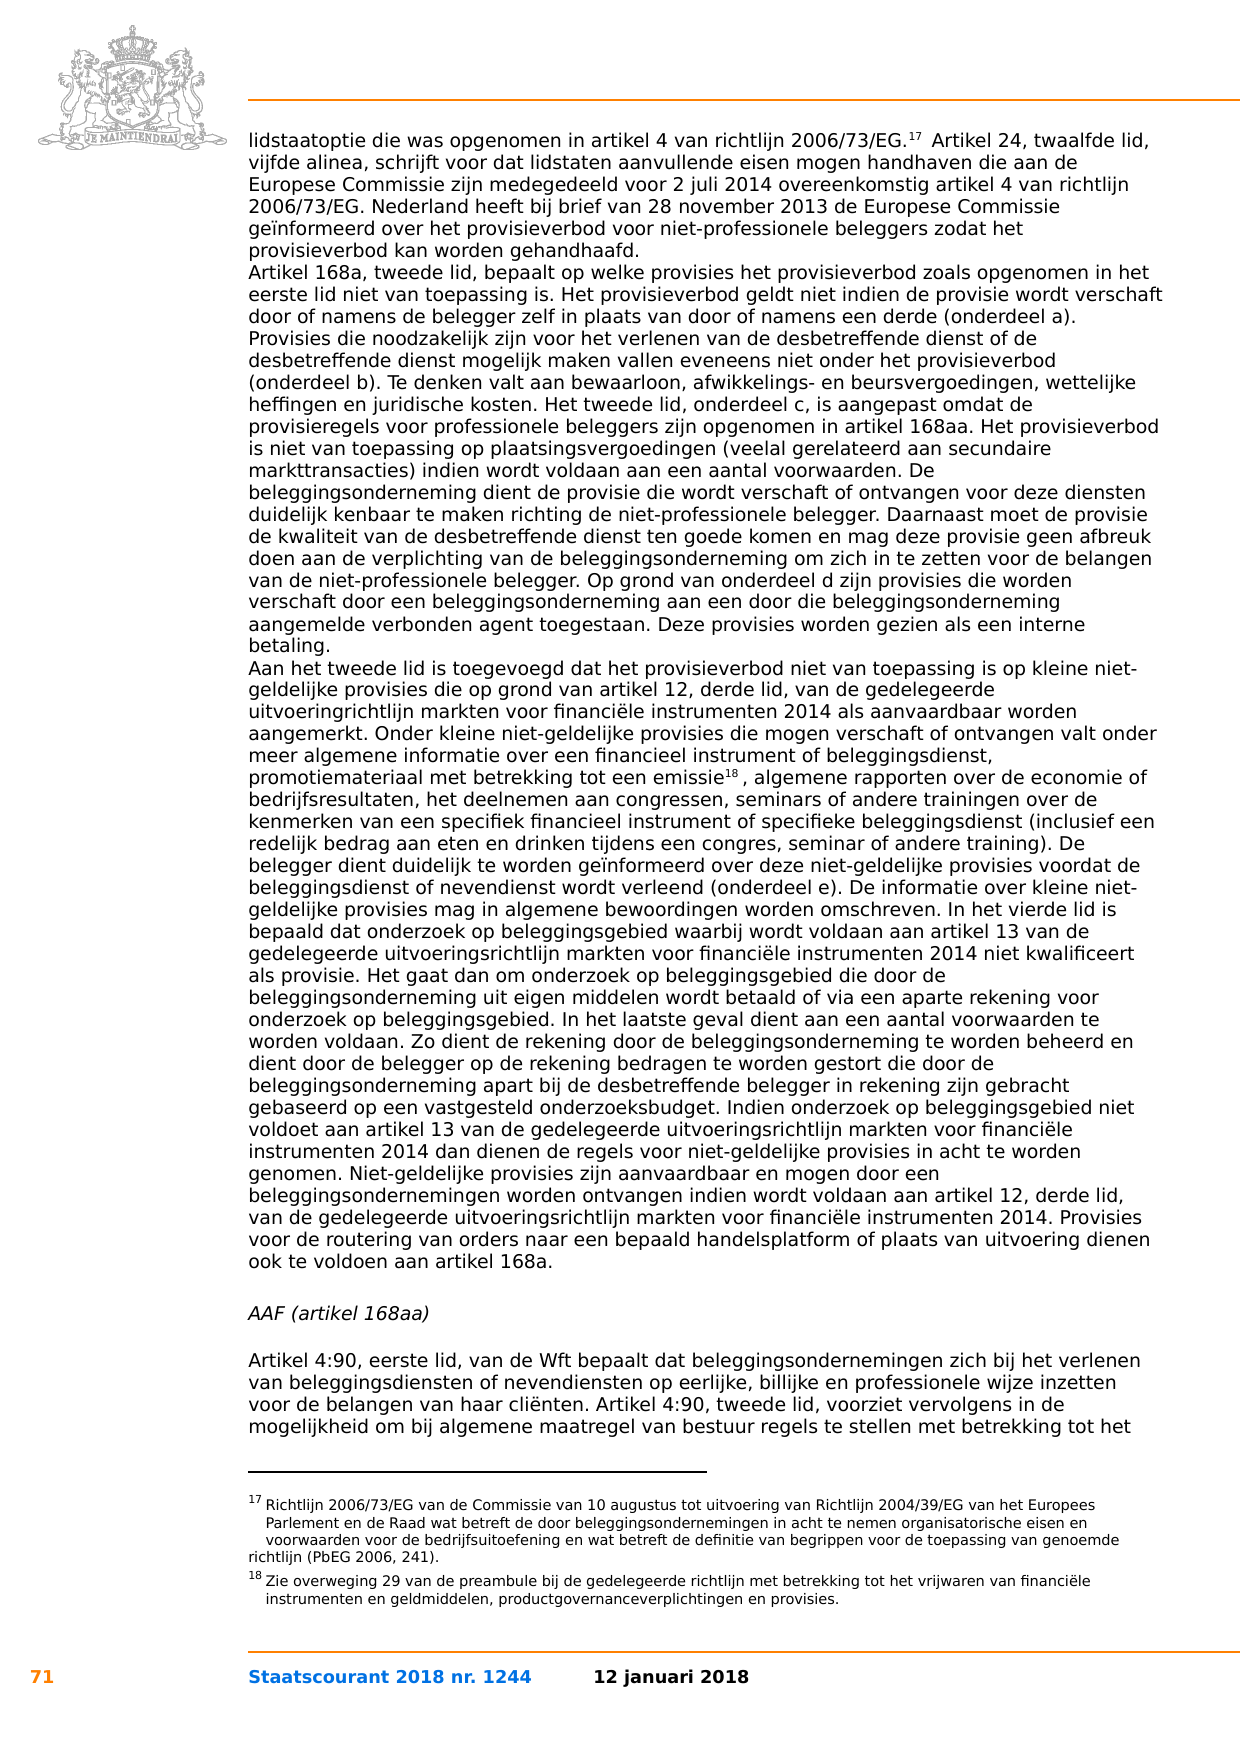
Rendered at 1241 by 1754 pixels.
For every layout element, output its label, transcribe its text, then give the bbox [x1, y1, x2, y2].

text richtlijn (PbEG 2006, 241). [248, 1549, 1163, 1566]
text Richtlijn 2006/73/EG van de Commissie van 10 augustus tot uitvoering van Richtlijn 2004/39/EG van het Europees Parlement en de Raad wat betreft de door beleggingsondernemingen in acht te nemen organisatorische eisen en voorwaarden voor de bedrijfsuitoefening en wat betreft de definitie van begrippen voor de toepassing van genoemde [248, 1493, 1163, 1549]
text Artikel 168a, tweede lid, bepaalt op welke provisies het provisieverbod zoals opgenomen in het eerste lid niet van toepassing is. Het provisieverbod geldt niet indien de provisie wordt verschaft door of namens de belegger zelf in plaats van door of namens een derde (onderdeel a). Provisies die noodzakelijk zijn voor het verlenen van de desbetreffende dienst of de desbetreffende dienst mogelijk maken vallen eveneens niet onder het provisieverbod (onderdeel b). Te denken valt aan bewaarloon, afwikkelings- en beursvergoedingen, wettelijke heffingen en juridische kosten. Het tweede lid, onderdeel c, is aangepast omdat de provisieregels voor professionele beleggers zijn opgenomen in artikel 168aa. Het provisieverbod is niet van toepassing op plaatsingsvergoedingen (veelal gerelateerd aan secundaire markttransacties) indien wordt voldaan aan een aantal voorwaarden. De beleggingsonderneming dient de provisie die wordt verschaft of ontvangen voor deze diensten duidelijk kenbaar te maken richting de niet-professionele belegger. Daarnaast moet de provisie de kwaliteit van de desbetreffende dienst ten goede komen en mag deze provisie geen afbreuk doen aan de verplichting van de beleggingsonderneming om zich in te zetten voor de belangen van de niet-professionele belegger. Op grond van onderdeel d zijn provisies die worden verschaft door een beleggingsonderneming aan een door die beleggingsonderneming aangemelde verbonden agent toegestaan. Deze provisies worden gezien als een interne betaling. [248, 262, 1163, 657]
text Zie overweging 29 van de preambule bij de gedelegeerde richtlijn met betrekking tot het vrijwaren van financiële instrumenten en geldmiddelen, productgovernanceverplichtingen en provisies. [248, 1569, 1163, 1608]
text Aan het tweede lid is toegevoegd dat het provisieverbod niet van toepassing is op kleine niet-geldelijke provisies die op grond van artikel 12, derde lid, van de gedelegeerde uitvoeringrichtlijn markten voor financiële instrumenten 2014 als aanvaardbaar worden aangemerkt. Onder kleine niet-geldelijke provisies die mogen verschaft of ontvangen valt onder meer algemene informatie over een financieel instrument of beleggingsdienst, promotiemateriaal met betrekking tot een emissie, algemene rapporten over de economie of bedrijfsresultaten, het deelnemen aan congressen, seminars of andere trainingen over de kenmerken van een specifiek financieel instrument of specifieke beleggingsdienst (inclusief een redelijk bedrag aan eten en drinken tijdens een congres, seminar of andere training). De belegger dient duidelijk te worden geïnformeerd over deze niet-geldelijke provisies voordat de beleggingsdienst of nevendienst wordt verleend (onderdeel e). De informatie over kleine niet-geldelijke provisies mag in algemene bewoordingen worden omschreven. In het vierde lid is bepaald dat onderzoek op beleggingsgebied waarbij wordt voldaan aan artikel 13 van de gedelegeerde uitvoeringsrichtlijn markten voor financiële instrumenten 2014 niet kwalificeert als provisie. Het gaat dan om onderzoek op beleggingsgebied die door de beleggingsonderneming uit eigen middelen wordt betaald of via een aparte rekening voor onderzoek op beleggingsgebied. In het laatste geval dient aan een aantal voorwaarden te worden voldaan. Zo dient de rekening door de beleggingsonderneming te worden beheerd en dient door de belegger op de rekening bedragen te worden gestort die door de beleggingsonderneming apart bij de desbetreffende belegger in rekening zijn gebracht gebaseerd op een vastgesteld onderzoeksbudget. Indien onderzoek op beleggingsgebied niet voldoet aan artikel 13 van de gedelegeerde uitvoeringsrichtlijn markten voor financiële instrumenten 2014 dan dienen de regels voor niet-geldelijke provisies in acht te worden genomen. Niet-geldelijke provisies zijn aanvaardbaar en mogen door een beleggingsondernemingen worden ontvangen indien wordt voldaan aan artikel 12, derde lid, van de gedelegeerde uitvoeringsrichtlijn markten voor financiële instrumenten 2014. Provisies voor de routering van orders naar een bepaald handelsplatform of plaats van uitvoering dienen ook te voldoen aan artikel 168a. [248, 657, 1163, 1273]
subtitle AAF (artikel 168aa) [248, 1303, 1163, 1325]
picture [38, 25, 227, 150]
text lidstaatoptie die was opgenomen in artikel 4 van richtlijn 2006/73/EG. Artikel 24, twaalfde lid, vijfde alinea, schrijft voor dat lidstaten aanvullende eisen mogen handhaven die aan de Europese Commissie zijn medegedeeld voor 2 juli 2014 overeenkomstig artikel 4 van richtlijn 2006/73/EG. Nederland heeft bij brief van 28 november 2013 de Europese Commissie geïnformeerd over het provisieverbod voor niet-professionele beleggers zodat het provisieverbod kan worden gehandhaafd. [248, 130, 1163, 262]
text Artikel 4:90, eerste lid, van de Wft bepaalt dat beleggingsondernemingen zich bij het verlenen van beleggingsdiensten of nevendiensten op eerlijke, billijke en professionele wijze inzetten voor de belangen van haar cliënten. Artikel 4:90, tweede lid, voorziet vervolgens in de mogelijkheid om bij algemene maatregel van bestuur regels te stellen met betrekking tot het [248, 1350, 1163, 1438]
